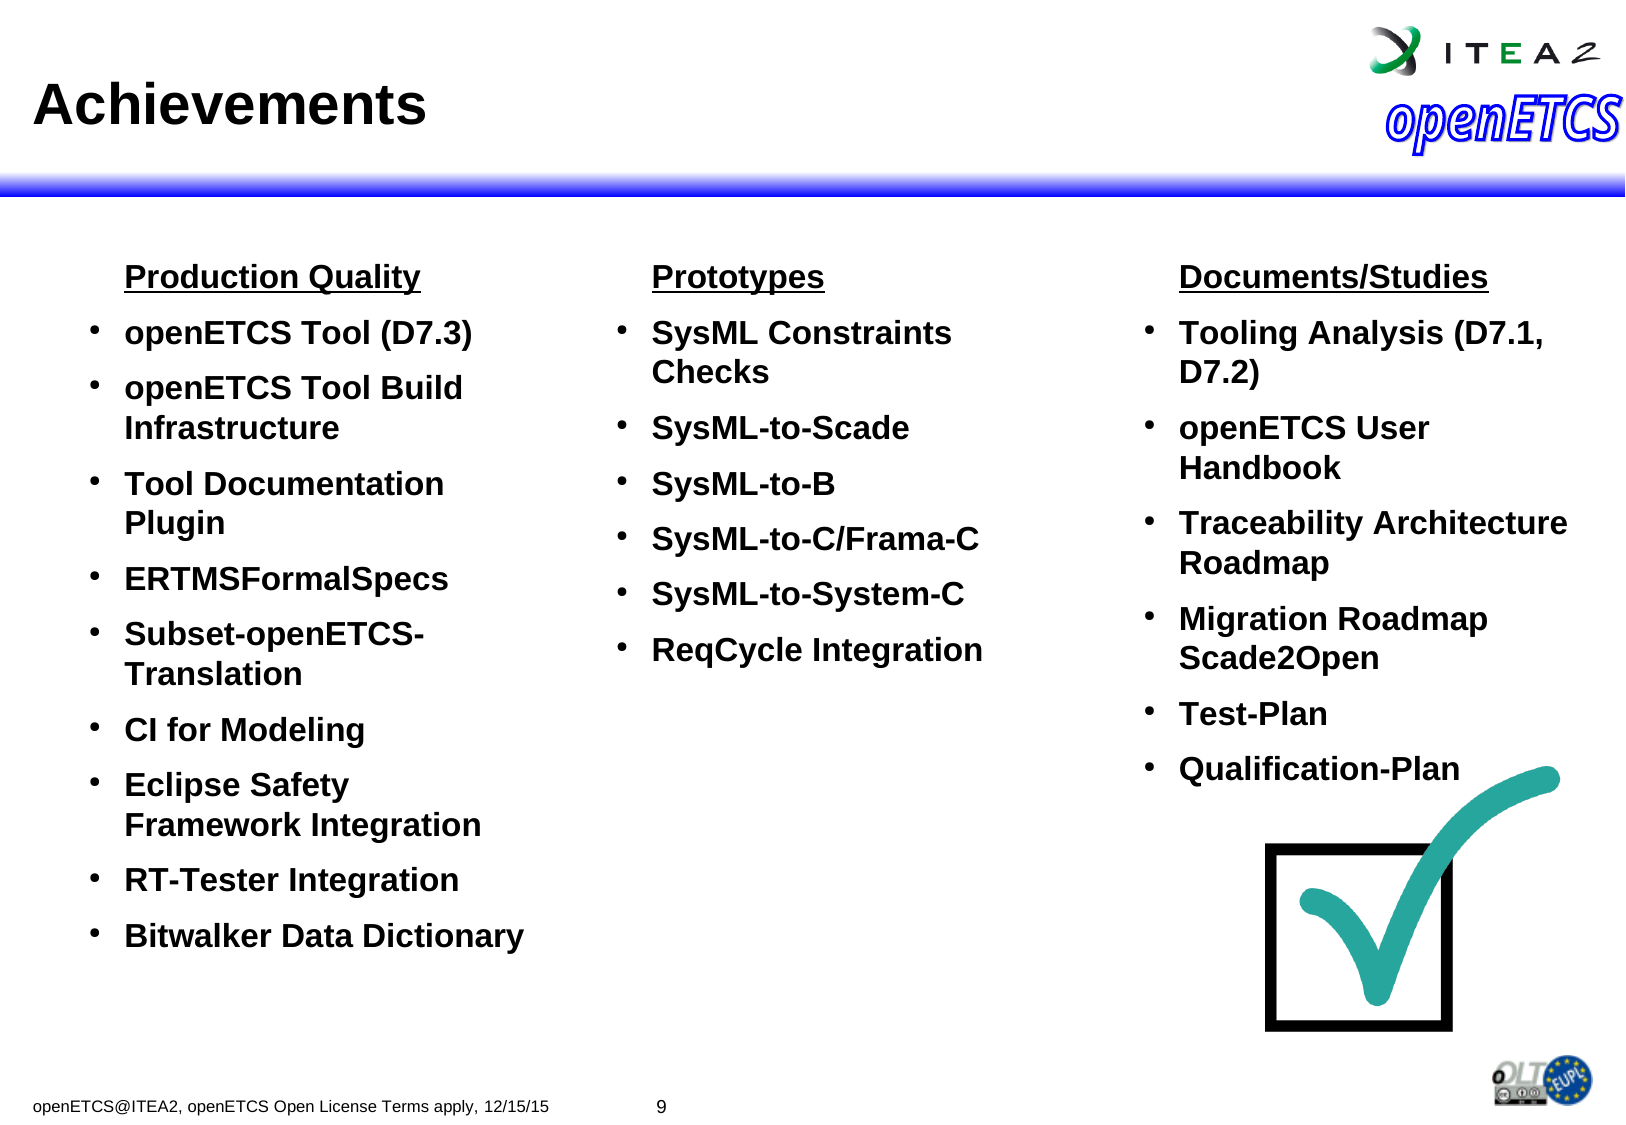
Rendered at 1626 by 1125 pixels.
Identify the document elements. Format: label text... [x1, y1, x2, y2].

picture [1166, 749, 1591, 1052]
picture [1492, 1055, 1593, 1106]
list Production Quality openETCS Tool (D7.3) openETCS Tool Build Infrastructure Tool Documentation Plugin ERTMSFormalSpecs Subset-openETCS-Translation CI for Modeling Eclipse Safety Framework Integration RT-Tester Integration Bitwalker Data Dictionary [32, 255, 535, 1036]
list Documents/Studies Tooling Analysis (D7.1, D7.2) openETCS User Handbook Traceability Architecture Roadmap Migration Roadmap Scade2Open Test-Plan Qualification-Plan [1087, 255, 1590, 1036]
title Achievements [32, 66, 1356, 173]
picture [1348, 26, 1626, 76]
list Prototypes SysML Constraints Checks SysML-to-Scade SysML-to-B SysML-to-C/Frama-C SysML-to-System-C ReqCycle Integration [560, 255, 1063, 1036]
